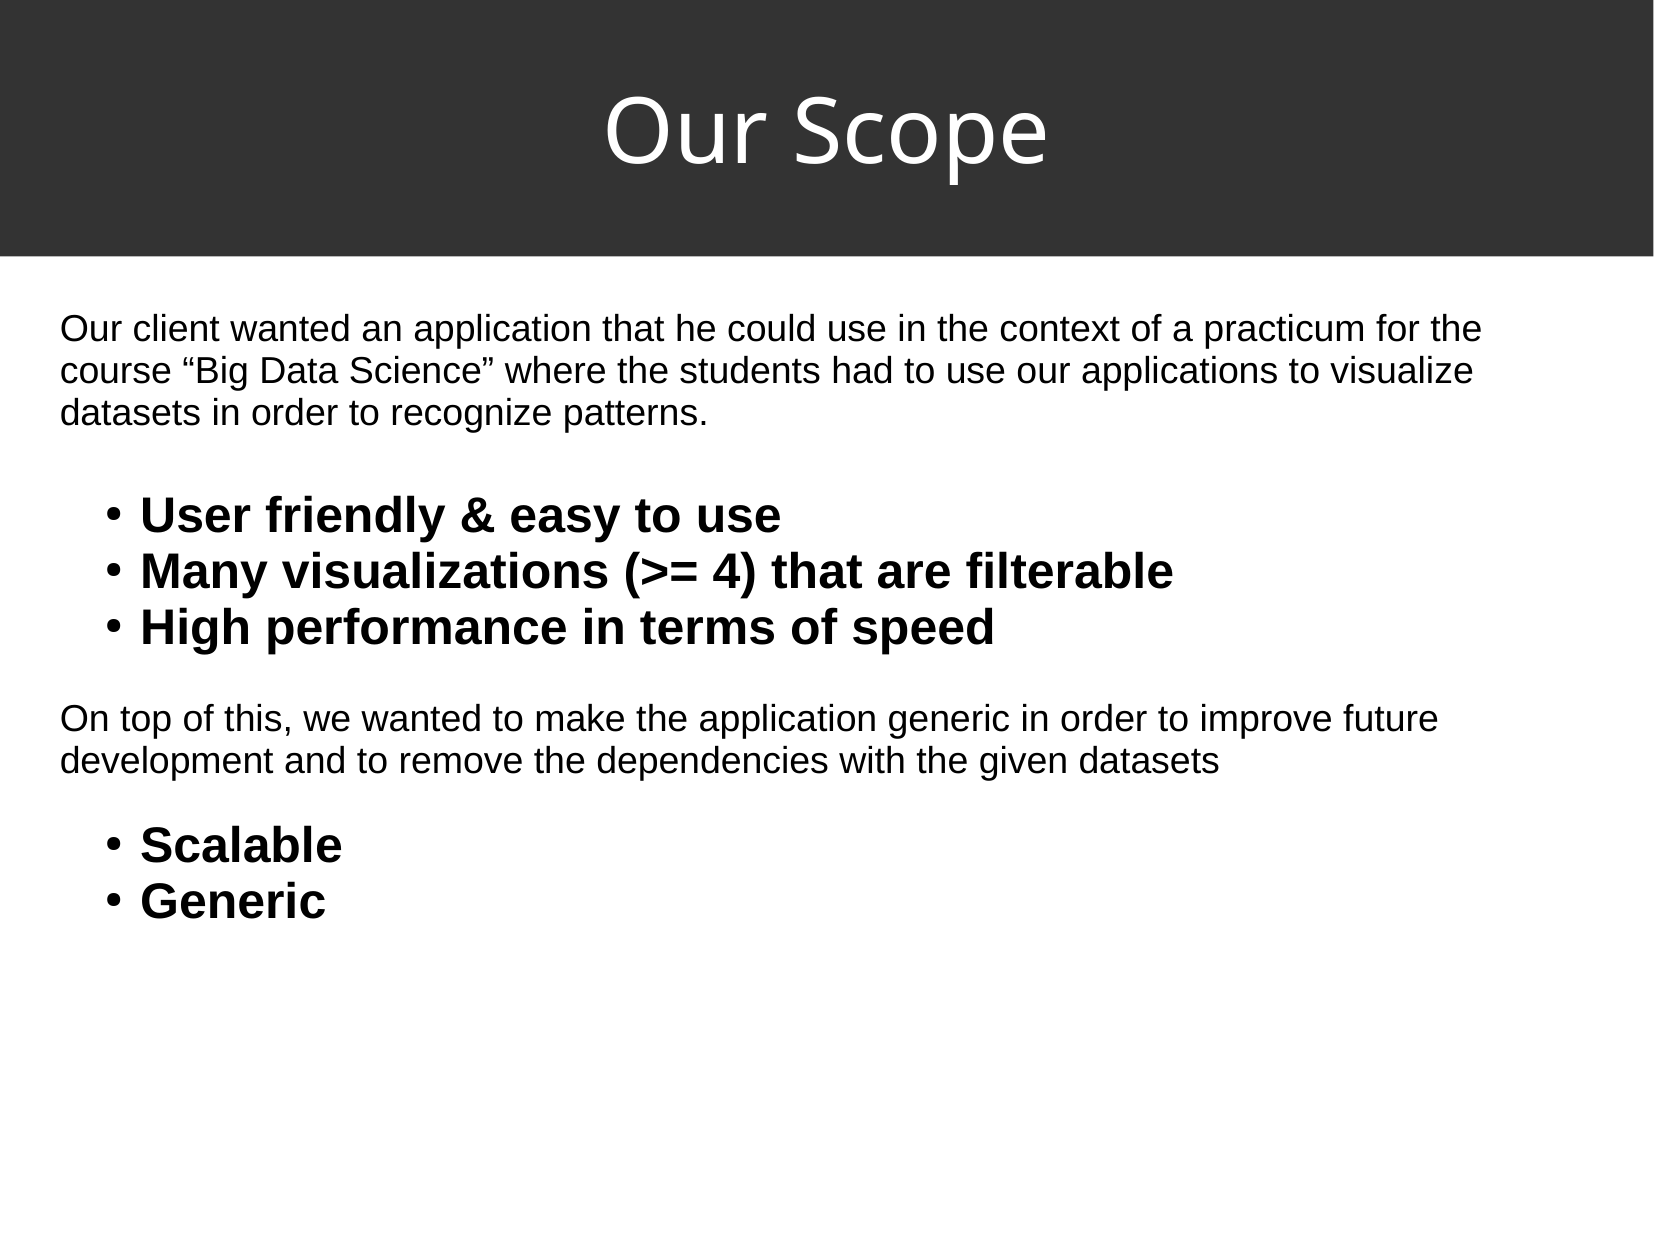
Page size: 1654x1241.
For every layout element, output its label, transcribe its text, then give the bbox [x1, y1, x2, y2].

title Our Scope [0, 0, 1654, 257]
text_box User friendly & easy to use Many visualizations (>= 4) that are filterable High performance in terms of speed [90, 480, 1591, 664]
text_box Scalable Generic [90, 810, 1591, 994]
text_box On top of this, we wanted to make the application generic in order to improve future development and to remove the dependencies with the given datasets [45, 690, 1606, 789]
text_box Our client wanted an application that he could use in the context of a practicum for the course “Big Data Science” where the students had to use our applications to visualize datasets in order to recognize patterns. [45, 300, 1606, 441]
